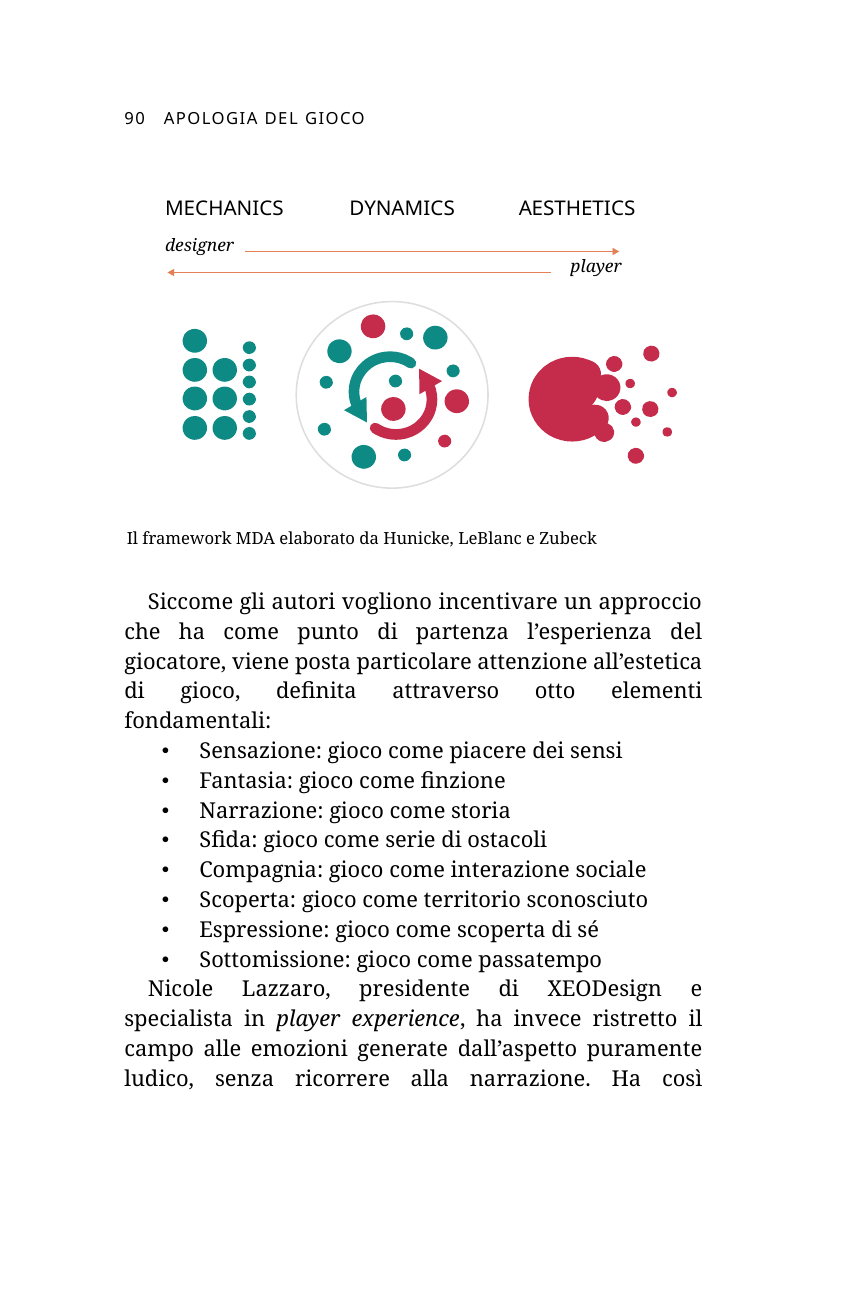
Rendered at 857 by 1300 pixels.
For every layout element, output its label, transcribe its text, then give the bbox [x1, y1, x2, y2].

list Espressione: gioco come scoperta di sé [162, 914, 703, 944]
list Sfida: gioco come serie di ostacoli [162, 824, 703, 854]
list Scoperta: gioco come territorio sconosciuto [162, 884, 703, 914]
list Sensazione: gioco come piacere dei sensi [162, 735, 703, 765]
list Sottomissione: gioco come passatempo [162, 944, 703, 973]
list Fantasia: gioco come finzione [162, 765, 703, 795]
text Siccome gli autori vogliono incentivare un approccio che ha come punto di partenza l’esperienza del giocatore, viene posta particolare attenzione all’estetica di gioco, definita attraverso otto elementi fondamentali: [124, 158, 703, 735]
list Narrazione: gioco come storia [162, 795, 703, 824]
list Compagnia: gioco come interazione sociale [162, 854, 703, 884]
text Nicole Lazzaro, presidente di XEODesign e specialista in player experience, ha invece ristretto il campo alle emozioni generate dall’aspetto puramente ludico, senza ricorrere alla narrazione. Ha così [124, 973, 703, 1093]
